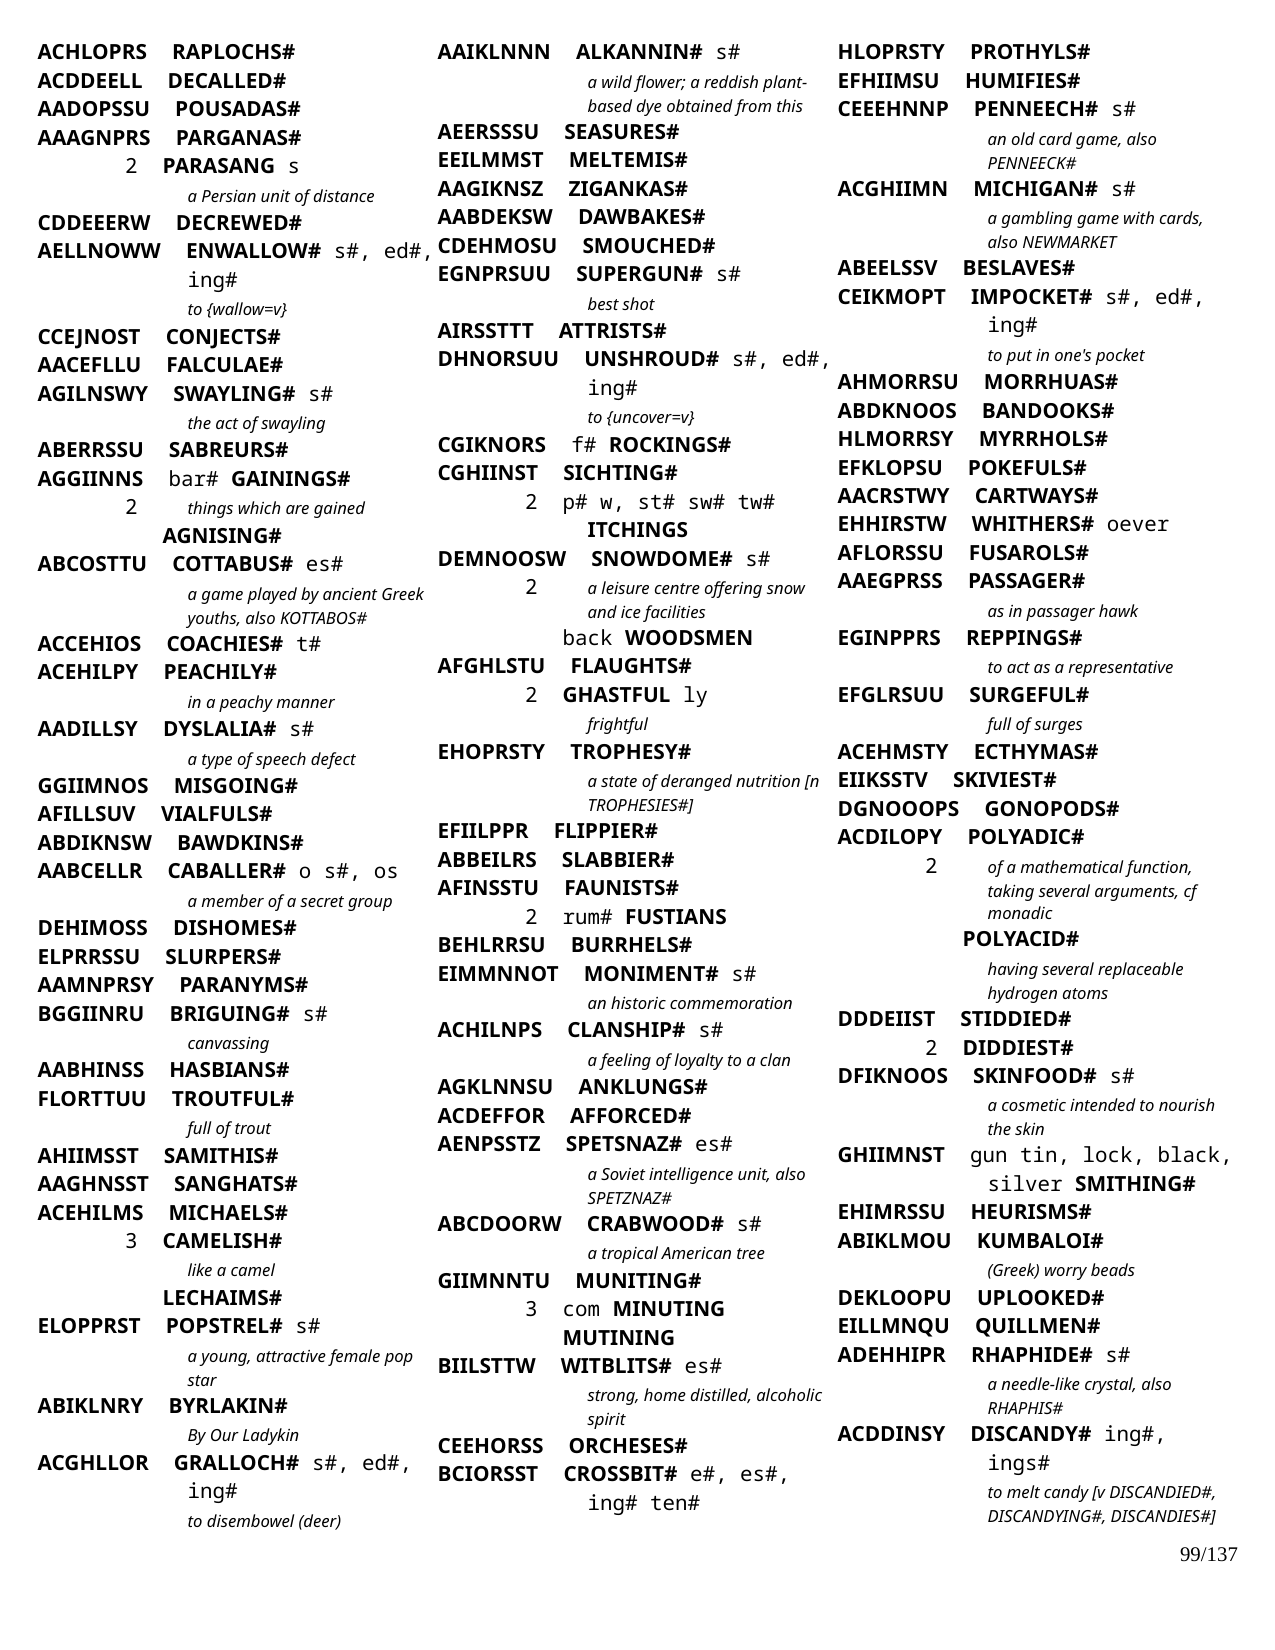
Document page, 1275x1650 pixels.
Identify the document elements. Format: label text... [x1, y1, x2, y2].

text CCEJNOST CONJECTS# [37, 322, 437, 350]
text EILLMNQU QUILLMEN# [837, 1311, 1237, 1340]
text 2 GHASTFUL ly [437, 680, 837, 708]
text AFLORSSU FUSAROLS# [837, 538, 1237, 566]
text ACEHILPY PEACHILY# [37, 657, 437, 686]
text a wild flower; a reddish plant-based dye obtained from this [437, 66, 837, 117]
text AAGIKNSZ ZIGANKAS# [437, 174, 837, 202]
text an historic commemoration [437, 987, 837, 1016]
text CDDEEERW DECREWED# [37, 208, 437, 237]
text ACDEFFOR AFFORCED# [437, 1101, 837, 1129]
text DGNOOOPS GONOPODS# [837, 794, 1237, 822]
text an old card game, also PENNEECK# [837, 123, 1237, 174]
text a type of speech defect [37, 743, 437, 771]
text a cosmetic intended to nourish the skin [837, 1089, 1237, 1141]
text ABERRSSU SABREURS# [37, 436, 437, 464]
text EHOPRSTY TROPHESY# [437, 737, 837, 765]
text ACEHMSTY ECTHYMAS# [837, 737, 1237, 765]
text ABBEILRS SLABBIER# [437, 845, 837, 873]
text ACHLOPRS RAPLOCHS# [37, 37, 437, 66]
text HLOPRSTY PROTHYLS# [837, 37, 1237, 66]
text 2 a leisure centre offering snow and ice facilities [437, 572, 837, 623]
text EFGLRSUU SURGEFUL# [837, 680, 1237, 708]
text EHHIRSTW WHITHERS# oever [837, 509, 1237, 538]
text MUTINING [437, 1323, 837, 1351]
text full of surges [837, 708, 1237, 737]
text EFHIIMSU HUMIFIES# [837, 66, 1237, 94]
text GHIIMNST gun tin, lock, black, silver SMITHING# [837, 1141, 1237, 1197]
text 2 things which are gained [37, 492, 437, 521]
text AELLNOWW ENWALLOW# s#, ed#, ing# [37, 237, 437, 293]
text AACRSTWY CARTWAYS# [837, 481, 1237, 509]
text AGKLNNSU ANKLUNGS# [437, 1072, 837, 1101]
text full of trout [37, 1112, 437, 1141]
text AABCELLR CABALLER# o s#, os [37, 856, 437, 885]
text AGILNSWY SWAYLING# s# [37, 379, 437, 407]
text a Persian unit of distance [37, 180, 437, 208]
text ELPRRSSU SLURPERS# [37, 942, 437, 970]
text a needle-like crystal, also RHAPHIS# [837, 1368, 1237, 1419]
text 2 rum# FUSTIANS [437, 902, 837, 930]
text AAGHNSST SANGHATS# [37, 1169, 437, 1198]
text By Our Ladykin [37, 1419, 437, 1448]
text EFIILPPR FLIPPIER# [437, 817, 837, 845]
text AFINSSTU FAUNISTS# [437, 873, 837, 902]
text LECHAIMS# [37, 1283, 437, 1311]
text ADEHHIPR RHAPHIDE# s# [837, 1340, 1237, 1368]
text to disembowel (deer) [37, 1505, 437, 1533]
text a member of a secret group [37, 885, 437, 913]
text a Soviet intelligence unit, also SPETZNAZ# [437, 1158, 837, 1209]
text AADILLSY DYSLALIA# s# [37, 714, 437, 743]
text to {uncover=v} [437, 401, 837, 430]
text ACGHIIMN MICHIGAN# s# [837, 174, 1237, 202]
text ABCDOORW CRABWOOD# s# [437, 1209, 837, 1237]
text AAMNPRSY PARANYMS# [37, 970, 437, 999]
text 2 PARASANG s [37, 151, 437, 180]
text a game played by ancient Greek youths, also KOTTABOS# [37, 578, 437, 629]
text BCIORSST CROSSBIT# e#, es#, ing# ten# [437, 1459, 837, 1516]
text as in passager hawk [837, 595, 1237, 623]
text BEHLRRSU BURRHELS# [437, 930, 837, 959]
text AAEGPRSS PASSAGER# [837, 566, 1237, 595]
text DEKLOOPU UPLOOKED# [837, 1283, 1237, 1311]
text (Greek) worry beads [837, 1254, 1237, 1283]
text ABCOSTTU COTTABUS# es# [37, 549, 437, 578]
text CGIKNORS f# ROCKINGS# [437, 430, 837, 458]
text having several replaceable hydrogen atoms [837, 953, 1237, 1004]
text ACHILNPS CLANSHIP# s# [437, 1016, 837, 1044]
text a feeling of loyalty to a clan [437, 1044, 837, 1072]
text ACDILOPY POLYADIC# [837, 822, 1237, 851]
text AAAGNPRS PARGANAS# [37, 123, 437, 151]
text a state of deranged nutrition [n TROPHESIES#] [437, 765, 837, 817]
text GGIIMNOS MISGOING# [37, 771, 437, 799]
text AAIKLNNN ALKANNIN# s# [437, 37, 837, 66]
text back WOODSMEN [437, 623, 837, 652]
text ABIKLNRY BYRLAKIN# [37, 1391, 437, 1419]
text AIRSSTTT ATTRISTS# [437, 316, 837, 344]
text ABDKNOOS BANDOOKS# [837, 396, 1237, 424]
text BGGIINRU BRIGUING# s# [37, 999, 437, 1027]
text DHNORSUU UNSHROUD# s#, ed#, ing# [437, 344, 837, 401]
text AADOPSSU POUSADAS# [37, 94, 437, 123]
text frightful [437, 708, 837, 737]
text to act as a representative [837, 652, 1237, 680]
text AABHINSS HASBIANS# [37, 1056, 437, 1084]
text 3 com MINUTING [437, 1294, 837, 1323]
text canvassing [37, 1027, 437, 1056]
text POLYACID# [837, 924, 1237, 953]
text DEMNOOSW SNOWDOME# s# [437, 544, 837, 572]
text like a camel [37, 1254, 437, 1283]
text to put in one's pocket [837, 339, 1237, 367]
text a tropical American tree [437, 1237, 837, 1266]
text DDDEIIST STIDDIED# [837, 1004, 1237, 1033]
text ACCEHIOS COACHIES# t# [37, 629, 437, 657]
text BIILSTTW WITBLITS# es# [437, 1351, 837, 1379]
text 2 DIDDIEST# [837, 1033, 1237, 1061]
text AENPSSTZ SPETSNAZ# es# [437, 1129, 837, 1158]
text AHMORRSU MORRHUAS# [837, 367, 1237, 396]
text EIIKSSTV SKIVIEST# [837, 765, 1237, 794]
text ELOPPRST POPSTREL# s# [37, 1311, 437, 1340]
text CDEHMOSU SMOUCHED# [437, 231, 837, 259]
text 2 of a mathematical function, taking several arguments, cf monadic [837, 851, 1237, 924]
text CEEHORSS ORCHESES# [437, 1431, 837, 1459]
text EGINPPRS REPPINGS# [837, 623, 1237, 652]
text ABIKLMOU KUMBALOI# [837, 1226, 1237, 1254]
text AGGIINNS bar# GAININGS# [37, 464, 437, 492]
text ACDDINSY DISCANDY# ing#, ings# [837, 1419, 1237, 1476]
text GIIMNNTU MUNITING# [437, 1266, 837, 1294]
text ACEHILMS MICHAELS# [37, 1198, 437, 1226]
text best shot [437, 288, 837, 316]
text 3 CAMELISH# [37, 1226, 437, 1254]
text in a peachy manner [37, 686, 437, 714]
text CGHIINST SICHTING# [437, 458, 837, 487]
text DEHIMOSS DISHOMES# [37, 913, 437, 942]
text EEILMMST MELTEMIS# [437, 146, 837, 174]
text a gambling game with cards, also NEWMARKET [837, 202, 1237, 253]
text AFGHLSTU FLAUGHTS# [437, 652, 837, 680]
text AFILLSUV VIALFULS# [37, 799, 437, 828]
text CEEEHNNP PENNEECH# s# [837, 94, 1237, 123]
text AEERSSSU SEASURES# [437, 117, 837, 146]
text CEIKMOPT IMPOCKET# s#, ed#, ing# [837, 282, 1237, 339]
text HLMORRSY MYRRHOLS# [837, 424, 1237, 453]
text a young, attractive female pop star [37, 1340, 437, 1391]
text EHIMRSSU HEURISMS# [837, 1197, 1237, 1226]
text AACEFLLU FALCULAE# [37, 350, 437, 379]
text ABEELSSV BESLAVES# [837, 253, 1237, 282]
text FLORTTUU TROUTFUL# [37, 1084, 437, 1112]
text DFIKNOOS SKINFOOD# s# [837, 1061, 1237, 1089]
text ACDDEELL DECALLED# [37, 66, 437, 94]
text AGNISING# [37, 521, 437, 549]
text EFKLOPSU POKEFULS# [837, 453, 1237, 481]
text to {wallow=v} [37, 293, 437, 322]
text EIMMNNOT MONIMENT# s# [437, 959, 837, 987]
text strong, home distilled, alcoholic spirit [437, 1379, 837, 1431]
text AHIIMSST SAMITHIS# [37, 1141, 437, 1169]
text EGNPRSUU SUPERGUN# s# [437, 259, 837, 288]
text to melt candy [v DISCANDIED#, DISCANDYING#, DISCANDIES#] [837, 1476, 1237, 1527]
text the act of swayling [37, 407, 437, 436]
text ABDIKNSW BAWDKINS# [37, 828, 437, 856]
text 2 p# w, st# sw# tw# ITCHINGS [437, 487, 837, 544]
text AABDEKSW DAWBAKES# [437, 202, 837, 231]
text ACGHLLOR GRALLOCH# s#, ed#, ing# [37, 1448, 437, 1505]
